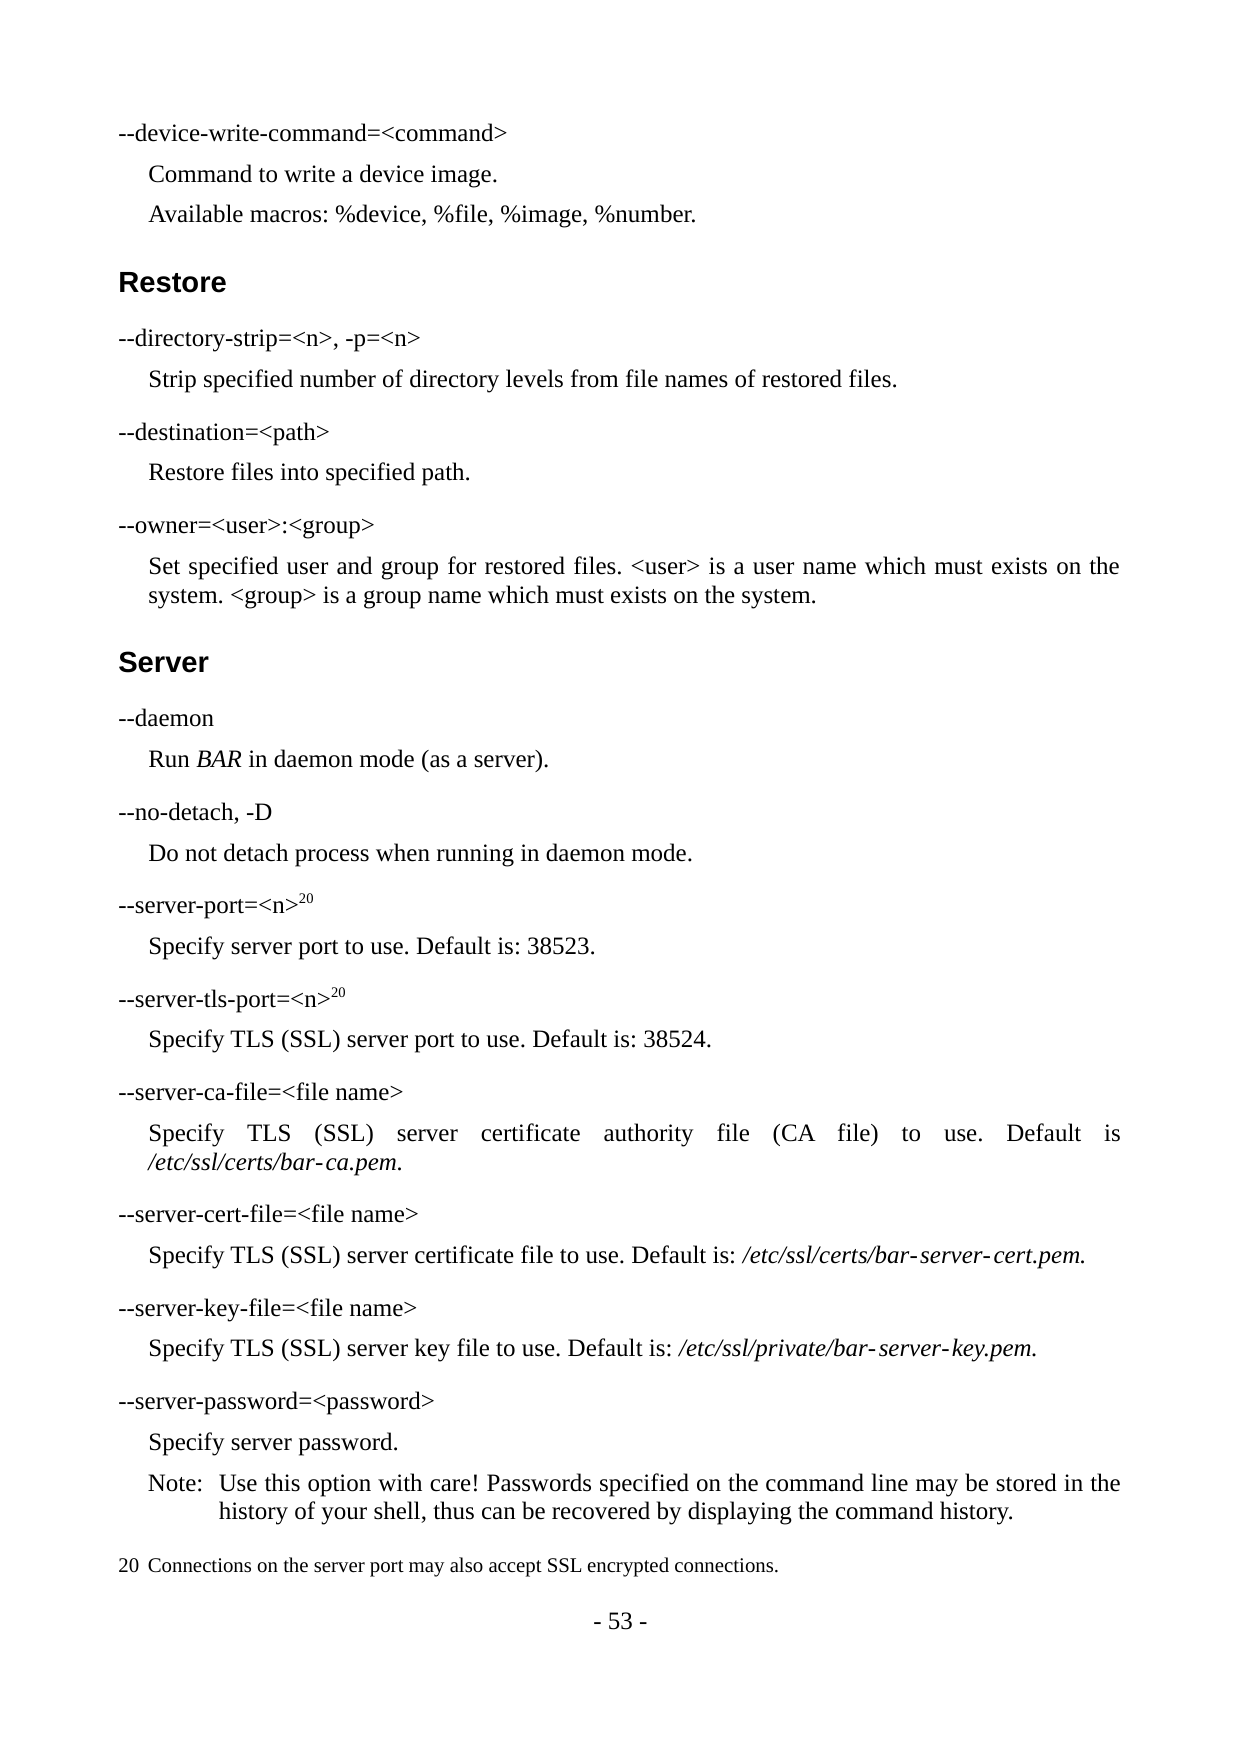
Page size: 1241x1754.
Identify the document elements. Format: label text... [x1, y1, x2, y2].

text Specify TLS (SSL) server key file to use. Default is: /etc/ssl/private/bar‑server‑key.pem. [148, 1333, 1122, 1362]
text Strip specified number of directory levels from file names of restored files. [148, 364, 1122, 393]
title --server-ca-file=<file name> [118, 1077, 1122, 1106]
title --server-password=<password> [118, 1386, 1122, 1415]
title --server-tls-port=<n>20 [118, 984, 1122, 1012]
text Do not detach process when running in daemon mode. [148, 838, 1122, 866]
title --server-cert-file=<file name> [118, 1199, 1122, 1228]
text Run BAR in daemon mode (as a server). [148, 744, 1122, 773]
title --owner=<user>:<group> [118, 510, 1122, 539]
text Command to write a device image. [148, 159, 1122, 188]
subtitle Restore [118, 265, 1122, 299]
title --device-write-command=<command> [118, 118, 1122, 147]
title --server-key-file=<file name> [118, 1293, 1122, 1322]
text Specify TLS (SSL) server certificate file to use. Default is: /etc/ssl/certs/bar‑server‑cert.pem. [148, 1240, 1122, 1269]
title --daemon [118, 703, 1122, 732]
text Set specified user and group for restored files. <user> is a user name which must exists on the system. <group> is a group name which must exists on the system. [148, 551, 1122, 608]
text Specify TLS (SSL) server certificate authority file (CA file) to use. Default is /etc/ssl/certs/bar‑ca.pem. [148, 1118, 1122, 1175]
title --directory-strip=<n>, -p=<n> [118, 323, 1122, 352]
title --no-detach, -D [118, 797, 1122, 826]
title --server-port=<n> [118, 890, 1122, 919]
text Specify server password. [148, 1427, 1122, 1456]
text Specify server port to use. Default is: 38523. [148, 931, 1122, 960]
title --destination=<path> [118, 417, 1122, 446]
text Specify TLS (SSL) server port to use. Default is: 38524. [148, 1024, 1122, 1053]
text Available macros: %device, %file, %image, %number. [148, 199, 1122, 228]
subtitle Server [118, 645, 1122, 679]
text Connections on the server port may also accept SSL encrypted connections. [118, 1553, 1122, 1577]
text Note: Use this option with care! Passwords specified on the command line may be stored in the history of your shell, thus can be recovered by displaying the command history. [148, 1468, 1122, 1525]
text Restore files into specified path. [148, 457, 1122, 486]
